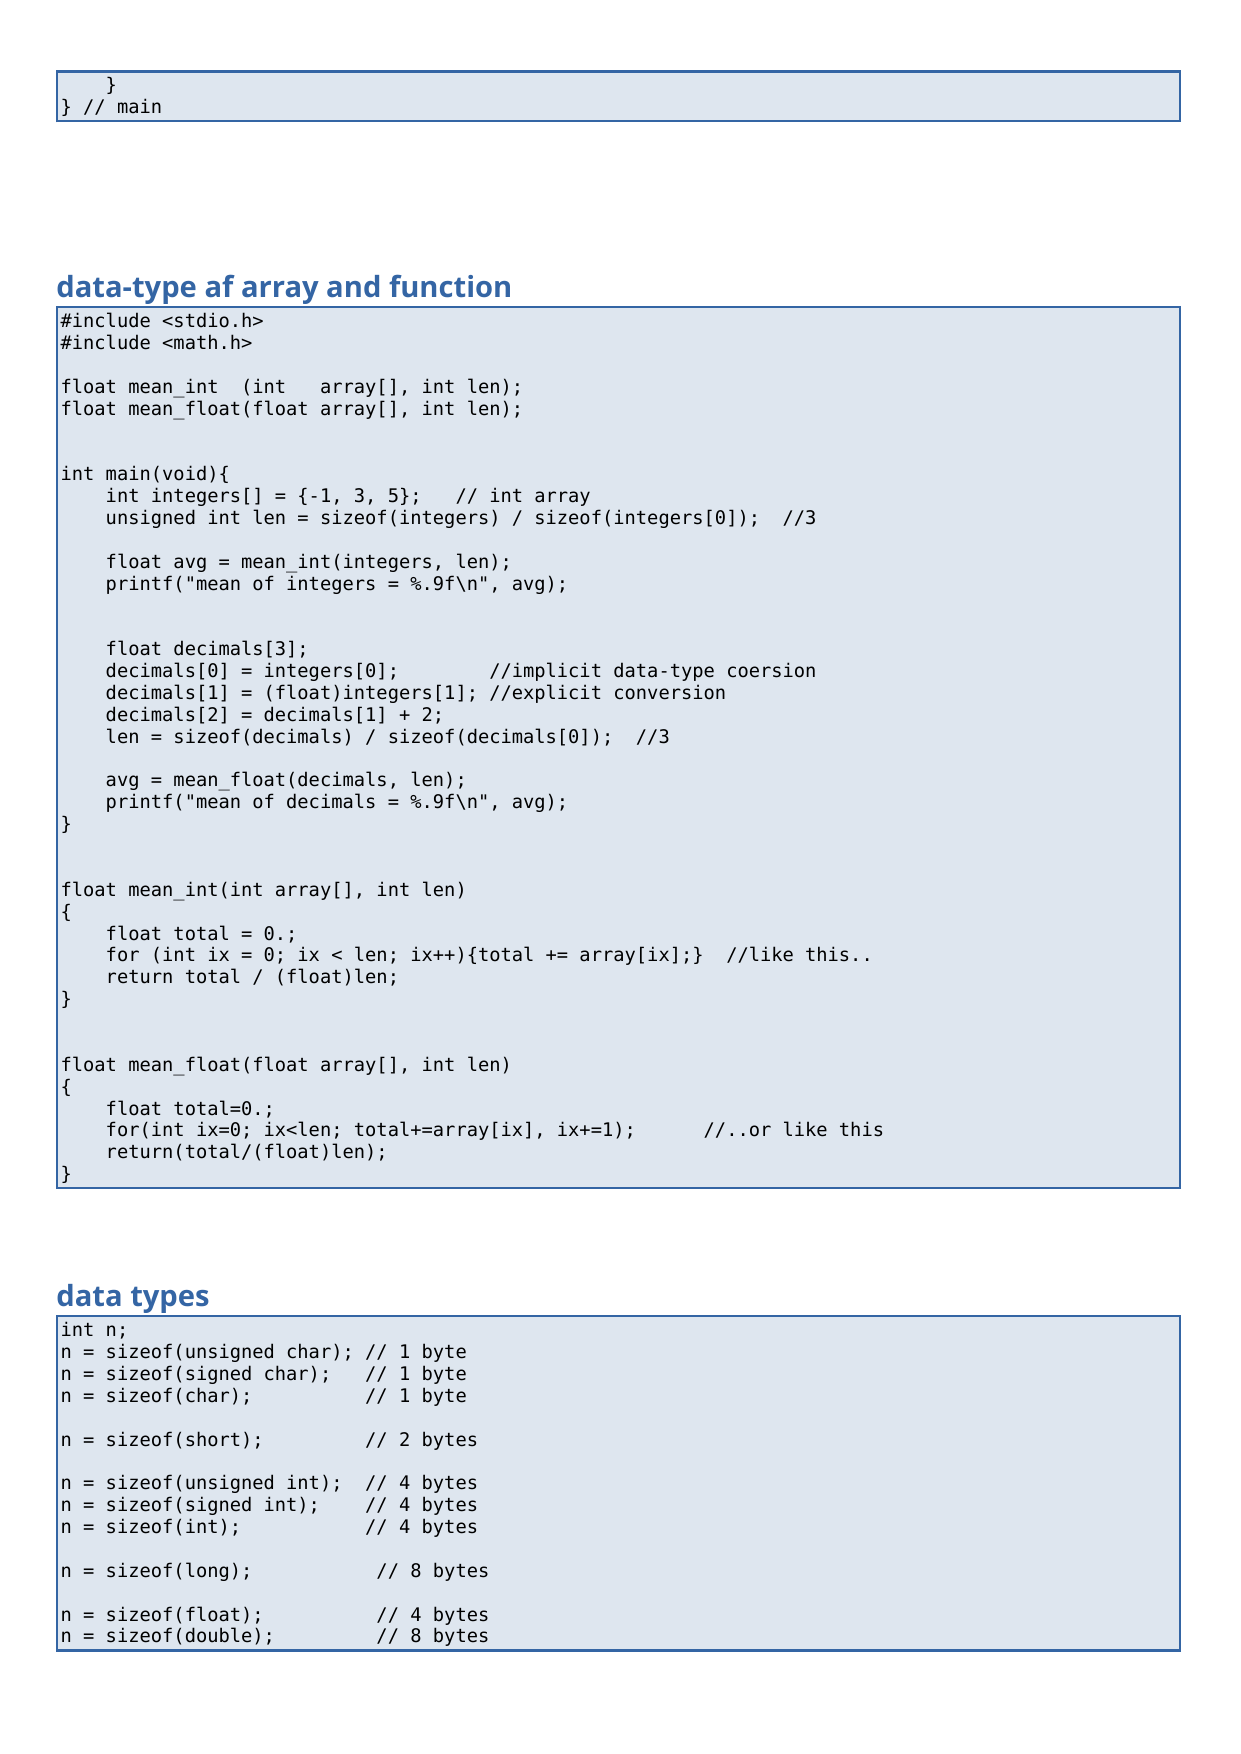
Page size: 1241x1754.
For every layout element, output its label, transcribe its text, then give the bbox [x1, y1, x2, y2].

text int n; [58, 1317, 1179, 1337]
text unsigned int len = sizeof(integers) / sizeof(integers[0]); //3 [58, 503, 1179, 524]
text { [58, 896, 1179, 918]
text float total=0.; [58, 1093, 1179, 1115]
text return total / (float)len; [58, 962, 1179, 984]
text n = sizeof(char); // 1 byte [58, 1381, 1179, 1403]
text } [58, 984, 1179, 1006]
text n = sizeof(short); // 2 bytes [58, 1424, 1179, 1446]
text float mean_int (int array[], int len); [58, 371, 1179, 393]
text n = sizeof(signed char); // 1 byte [58, 1359, 1179, 1381]
text n = sizeof(unsigned int); // 4 bytes [58, 1468, 1179, 1490]
title data-type af array and function [56, 266, 1181, 306]
text } [58, 73, 1179, 92]
text float decimals[3]; [58, 634, 1179, 656]
title data types [56, 1275, 1181, 1315]
text { [58, 1071, 1179, 1093]
text n = sizeof(signed int); // 4 bytes [58, 1490, 1179, 1512]
text decimals[0] = integers[0]; //implicit data-type coersion [58, 656, 1179, 678]
text float mean_float(float array[], int len) [58, 1049, 1179, 1071]
text #include <math.h> [58, 328, 1179, 349]
text decimals[1] = (float)integers[1]; //explicit conversion [58, 678, 1179, 699]
text len = sizeof(decimals) / sizeof(decimals[0]); //3 [58, 721, 1179, 743]
text float avg = mean_int(integers, len); [58, 546, 1179, 568]
text n = sizeof(unsigned char); // 1 byte [58, 1337, 1179, 1359]
text n = sizeof(long); // 8 bytes [58, 1556, 1179, 1578]
text printf("mean of integers = %.9f\n", avg); [58, 568, 1179, 590]
text #include <stdio.h> [58, 308, 1179, 328]
text int main(void){ [58, 459, 1179, 481]
text } [58, 809, 1179, 831]
text n = sizeof(double); // 8 bytes [58, 1621, 1179, 1649]
text n = sizeof(int); // 4 bytes [58, 1512, 1179, 1534]
text avg = mean_float(decimals, len); [58, 765, 1179, 787]
text n = sizeof(float); // 4 bytes [58, 1599, 1179, 1621]
text for (int ix = 0; ix < len; ix++){total += array[ix];} //like this.. [58, 940, 1179, 962]
text int integers[] = {-1, 3, 5}; // int array [58, 481, 1179, 503]
text for(int ix=0; ix<len; total+=array[ix], ix+=1); //..or like this [58, 1115, 1179, 1137]
text printf("mean of decimals = %.9f\n", avg); [58, 787, 1179, 809]
text return(total/(float)len); [58, 1137, 1179, 1159]
text decimals[2] = decimals[1] + 2; [58, 699, 1179, 721]
text float mean_int(int array[], int len) [58, 874, 1179, 896]
text float mean_float(float array[], int len); [58, 393, 1179, 415]
text } // main [58, 92, 1179, 120]
text } [58, 1159, 1179, 1187]
text float total = 0.; [58, 918, 1179, 940]
